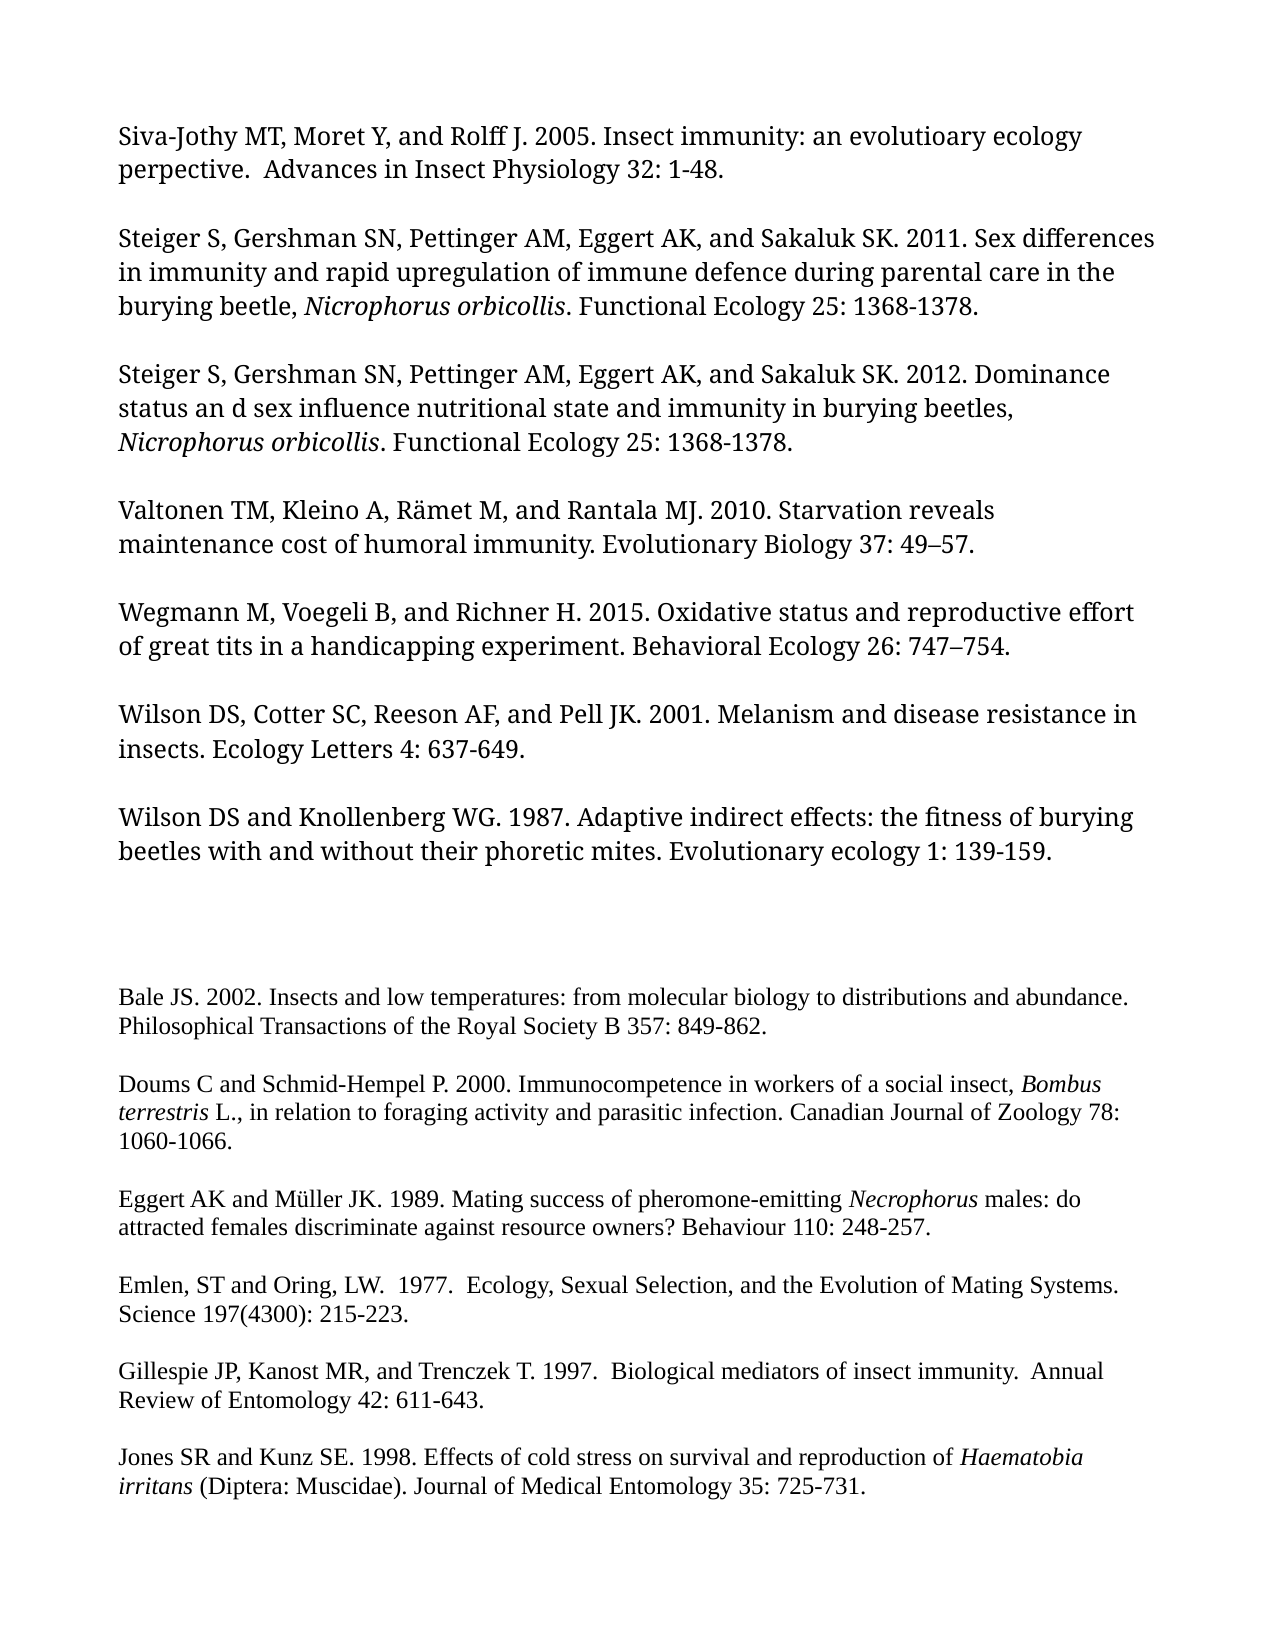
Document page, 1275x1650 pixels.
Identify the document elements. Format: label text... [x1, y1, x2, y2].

text Bale JS. 2002. Insects and low temperatures: from molecular biology to distributions and abundance. Philosophical Transactions of the Royal Society B 357: 849-862. [118, 982, 1157, 1040]
text Steiger S, Gershman SN, Pettinger AM, Eggert AK, and Sakaluk SK. 2011. Sex differences in immunity and rapid upregulation of immune defence during parental care in the burying beetle, Nicrophorus orbicollis. Functional Ecology 25: 1368-1378. [118, 220, 1157, 322]
text Valtonen TM, Kleino A, Rämet M, and Rantala MJ. 2010. Starvation reveals maintenance cost of humoral immunity. Evolutionary Biology 37: 49–57. [118, 493, 1157, 561]
text Emlen, ST and Oring, LW. 1977. Ecology, Sexual Selection, and the Evolution of Mating Systems. Science 197(4300): 215-223. [118, 1270, 1157, 1327]
text Eggert AK and Müller JK. 1989. Mating success of pheromone-emitting Necrophorus males: do attracted females discriminate against resource owners? Behaviour 110: 248-257. [118, 1184, 1157, 1241]
text Siva-Jothy MT, Moret Y, and Rolff J. 2005. Insect immunity: an evolutioary ecology perpective. Advances in Insect Physiology 32: 1-48. [118, 118, 1157, 186]
text Wilson DS and Knollenberg WG. 1987. Adaptive indirect effects: the fitness of burying beetles with and without their phoretic mites. Evolutionary ecology 1: 139-159. [118, 799, 1157, 867]
text Wilson DS, Cotter SC, Reeson AF, and Pell JK. 2001. Melanism and disease resistance in insects. Ecology Letters 4: 637-649. [118, 697, 1157, 765]
text Steiger S, Gershman SN, Pettinger AM, Eggert AK, and Sakaluk SK. 2012. Dominance status an d sex influence nutritional state and immunity in burying beetles, Nicrophorus orbicollis. Functional Ecology 25: 1368-1378. [118, 357, 1157, 459]
text Wegmann M, Voegeli B, and Richner H. 2015. Oxidative status and reproductive effort of great tits in a handicapping experiment. Behavioral Ecology 26: 747–754. [118, 595, 1157, 663]
text Gillespie JP, Kanost MR, and Trenczek T. 1997. Biological mediators of insect immunity. Annual Review of Entomology 42: 611-643. [118, 1356, 1157, 1414]
text Doums C and Schmid-Hempel P. 2000. Immunocompetence in workers of a social insect, Bombus terrestris L., in relation to foraging activity and parasitic infection. Canadian Journal of Zoology 78: 1060-1066. [118, 1069, 1157, 1155]
text Jones SR and Kunz SE. 1998. Effects of cold stress on survival and reproduction of Haematobia irritans (Diptera: Muscidae). Journal of Medical Entomology 35: 725-731. [118, 1442, 1157, 1500]
